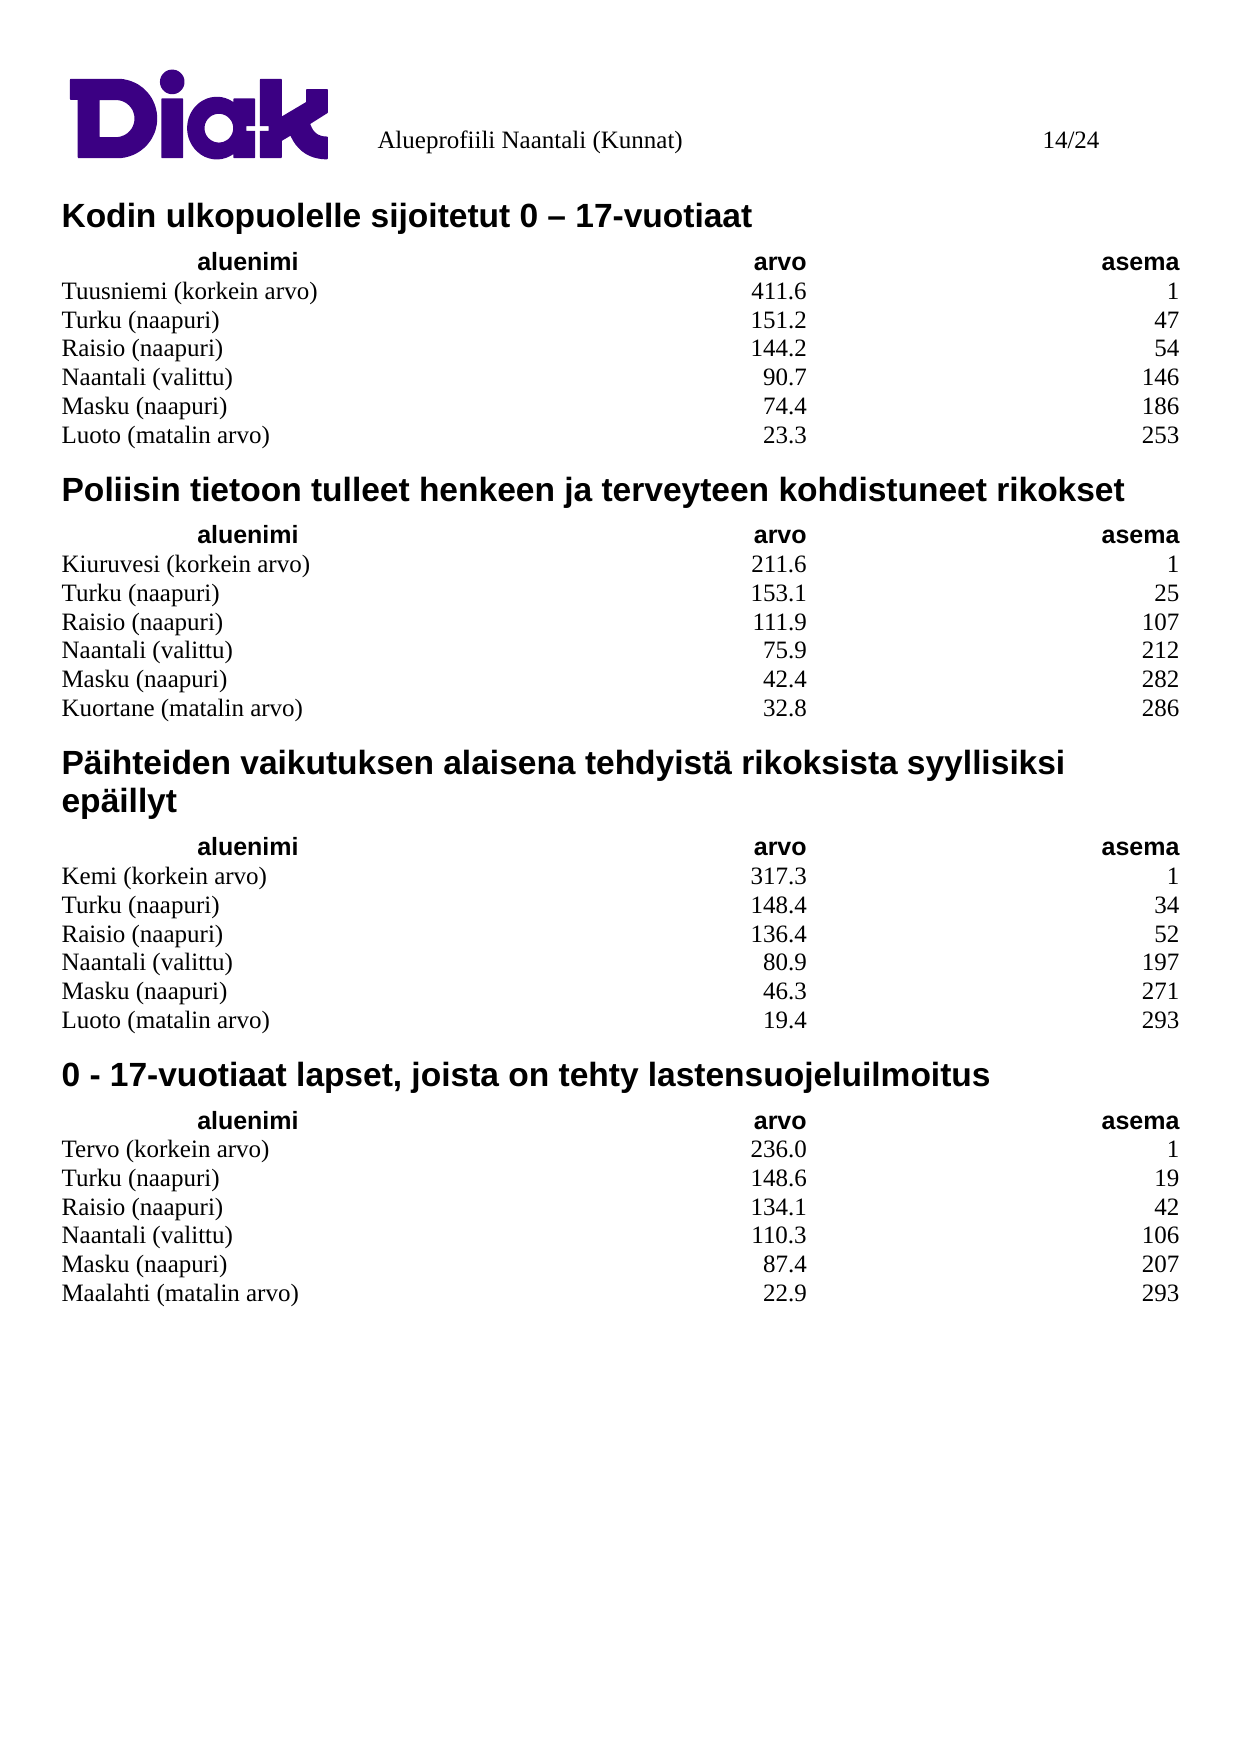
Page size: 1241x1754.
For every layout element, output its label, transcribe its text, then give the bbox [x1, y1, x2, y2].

table_cell 54 [806, 334, 1179, 362]
table_cell 411.6 [434, 276, 806, 305]
table_cell 19 [806, 1163, 1179, 1192]
table_cell Turku (naapuri) [61, 1163, 434, 1192]
table_cell Kuortane (matalin arvo) [61, 693, 434, 722]
table_header asema [806, 247, 1179, 276]
table_header aluenimi [61, 1106, 434, 1134]
table_header arvo [434, 521, 806, 549]
table_cell 148.4 [434, 890, 806, 919]
subtitle Päihteiden vaikutuksen alaisena tehdyistä rikoksista syyllisiksi epäillyt [61, 743, 1179, 820]
table_cell 293 [806, 1278, 1179, 1307]
table_cell Kemi (korkein arvo) [61, 861, 434, 890]
table_cell 106 [806, 1221, 1179, 1249]
table_cell 42 [806, 1192, 1179, 1221]
table_cell Raisio (naapuri) [61, 919, 434, 947]
table_cell Naantali (valittu) [61, 362, 434, 391]
table_header arvo [434, 1106, 806, 1134]
table_cell 236.0 [434, 1134, 806, 1163]
table_header arvo [434, 247, 806, 276]
table_cell 22.9 [434, 1278, 806, 1307]
table_cell 80.9 [434, 948, 806, 976]
table_header asema [806, 521, 1179, 549]
table_cell 207 [806, 1249, 1179, 1278]
table_cell Raisio (naapuri) [61, 607, 434, 636]
subtitle Kodin ulkopuolelle sijoitetut 0 – 17-vuotiaat [61, 196, 1179, 235]
table_cell Turku (naapuri) [61, 305, 434, 333]
table_cell 286 [806, 693, 1179, 722]
table_cell Naantali (valittu) [61, 636, 434, 664]
table_cell 110.3 [434, 1221, 806, 1249]
table_cell 32.8 [434, 693, 806, 722]
table_cell 151.2 [434, 305, 806, 333]
table_cell 90.7 [434, 362, 806, 391]
table_cell 75.9 [434, 636, 806, 664]
table_cell Masku (naapuri) [61, 391, 434, 420]
table_cell 211.6 [434, 549, 806, 578]
table_cell Masku (naapuri) [61, 664, 434, 693]
table_cell Masku (naapuri) [61, 1249, 434, 1278]
table_cell Luoto (matalin arvo) [61, 420, 434, 448]
table_cell 153.1 [434, 578, 806, 607]
table_header aluenimi [61, 521, 434, 549]
table_cell 1 [806, 1134, 1179, 1163]
table_cell Masku (naapuri) [61, 976, 434, 1005]
table_header aluenimi [61, 247, 434, 276]
table_cell 19.4 [434, 1005, 806, 1034]
table_cell 1 [806, 861, 1179, 890]
table_cell Maalahti (matalin arvo) [61, 1278, 434, 1307]
table_cell 47 [806, 305, 1179, 333]
table_cell 282 [806, 664, 1179, 693]
table_cell 46.3 [434, 976, 806, 1005]
table_cell 87.4 [434, 1249, 806, 1278]
table_cell 144.2 [434, 334, 806, 362]
table_cell 25 [806, 578, 1179, 607]
table_cell 1 [806, 549, 1179, 578]
table_cell 23.3 [434, 420, 806, 448]
table_cell Tervo (korkein arvo) [61, 1134, 434, 1163]
table_cell 253 [806, 420, 1179, 448]
table_cell Kiuruvesi (korkein arvo) [61, 549, 434, 578]
table_cell 186 [806, 391, 1179, 420]
table_header aluenimi [61, 833, 434, 861]
table_cell 317.3 [434, 861, 806, 890]
table_header asema [806, 833, 1179, 861]
table_cell 136.4 [434, 919, 806, 947]
table_header arvo [434, 833, 806, 861]
table_cell 271 [806, 976, 1179, 1005]
table_header asema [806, 1106, 1179, 1134]
table_cell Naantali (valittu) [61, 948, 434, 976]
table_cell 42.4 [434, 664, 806, 693]
table_cell 111.9 [434, 607, 806, 636]
table_cell Raisio (naapuri) [61, 1192, 434, 1221]
table_cell 1 [806, 276, 1179, 305]
table_cell 197 [806, 948, 1179, 976]
table_cell 107 [806, 607, 1179, 636]
table_cell Naantali (valittu) [61, 1221, 434, 1249]
table_cell 52 [806, 919, 1179, 947]
table_cell Raisio (naapuri) [61, 334, 434, 362]
table_cell Luoto (matalin arvo) [61, 1005, 434, 1034]
table_cell 74.4 [434, 391, 806, 420]
table_cell Turku (naapuri) [61, 578, 434, 607]
subtitle Poliisin tietoon tulleet henkeen ja terveyteen kohdistuneet rikokset [61, 469, 1179, 508]
table_cell 212 [806, 636, 1179, 664]
table_cell Turku (naapuri) [61, 890, 434, 919]
table_cell 146 [806, 362, 1179, 391]
table_cell 34 [806, 890, 1179, 919]
table_cell 293 [806, 1005, 1179, 1034]
subtitle 0 - 17-vuotiaat lapset, joista on tehty lastensuojeluilmoitus [61, 1054, 1179, 1093]
table_cell 148.6 [434, 1163, 806, 1192]
table_cell 134.1 [434, 1192, 806, 1221]
table_cell Tuusniemi (korkein arvo) [61, 276, 434, 305]
